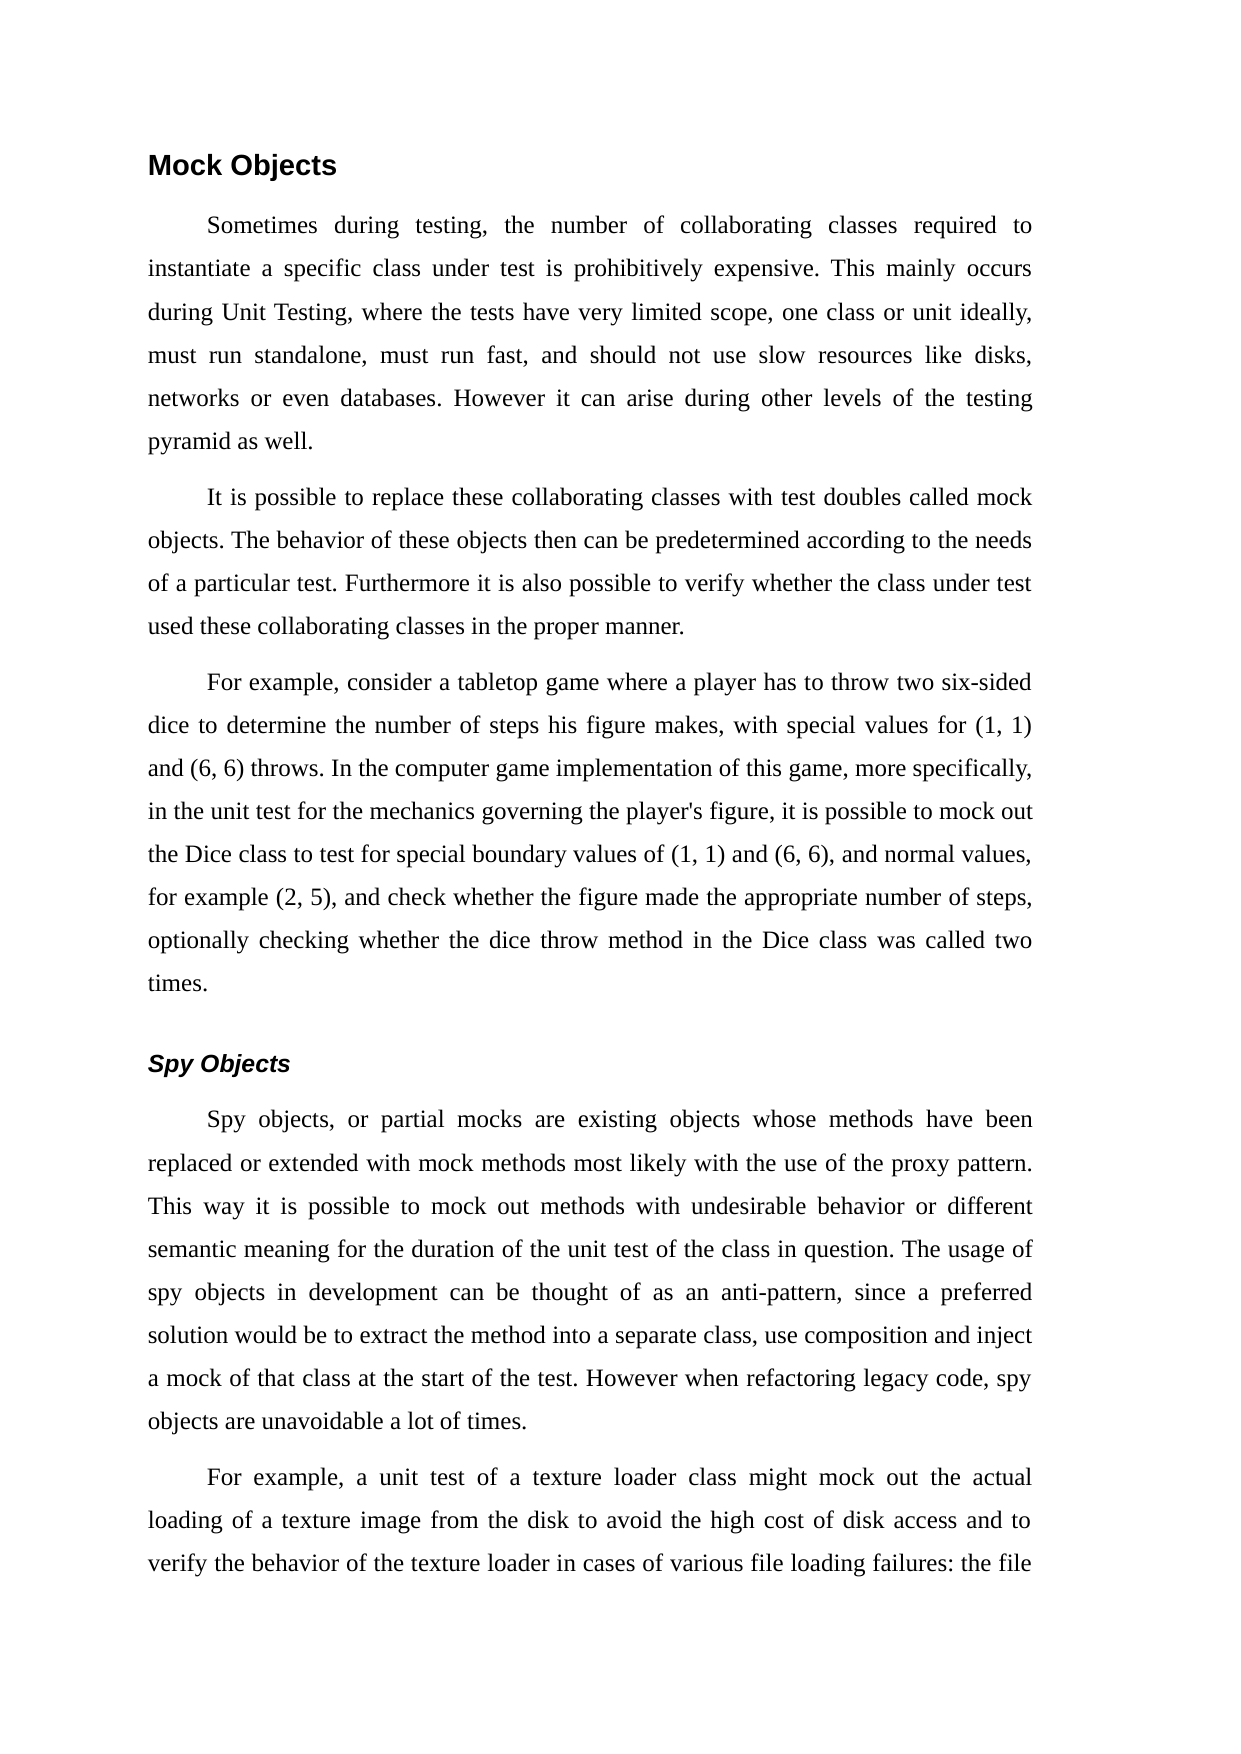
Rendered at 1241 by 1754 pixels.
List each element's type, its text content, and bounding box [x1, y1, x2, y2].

text For example, consider a tabletop game where a player has to throw two six-sided dice to determine the number of steps his figure makes, with special values for (1, 1) and (6, 6) throws. In the computer game implementation of this game, more specifically, in the unit test for the mechanics governing the player's figure, it is possible to mock out the Dice class to test for special boundary values of (1, 1) and (6, 6), and normal values, for example (2, 5), and check whether the figure made the appropriate number of steps, optionally checking whether the dice throw method in the Dice class was called two times. [148, 667, 1033, 997]
text For example, a unit test of a texture loader class might mock out the actual loading of a texture image from the disk to avoid the high cost of disk access and to verify the behavior of the texture loader in cases of various file loading failures: the file [148, 1462, 1033, 1577]
subtitle Mock Objects [148, 148, 1033, 181]
subtitle Spy Objects [148, 1049, 1033, 1078]
text Spy objects, or partial mocks are existing objects whose methods have been replaced or extended with mock methods most likely with the use of the proxy pattern. This way it is possible to mock out methods with undesirable behavior or different semantic meaning for the duration of the unit test of the class in question. The usage of spy objects in development can be thought of as an anti-pattern, since a preferred solution would be to extract the method into a separate class, use composition and inject a mock of that class at the start of the test. However when refactoring legacy code, spy objects are unavoidable a lot of times. [148, 1104, 1033, 1435]
text Sometimes during testing, the number of collaborating classes required to instantiate a specific class under test is prohibitively expensive. This mainly occurs during Unit Testing, where the tests have very limited scope, one class or unit ideally, must run standalone, must run fast, and should not use slow resources like disks, networks or even databases. However it can arise during other levels of the testing pyramid as well. [148, 210, 1033, 455]
text It is possible to replace these collaborating classes with test doubles called mock objects. The behavior of these objects then can be predetermined according to the needs of a particular test. Furthermore it is also possible to verify whether the class under test used these collaborating classes in the proper manner. [148, 482, 1033, 640]
